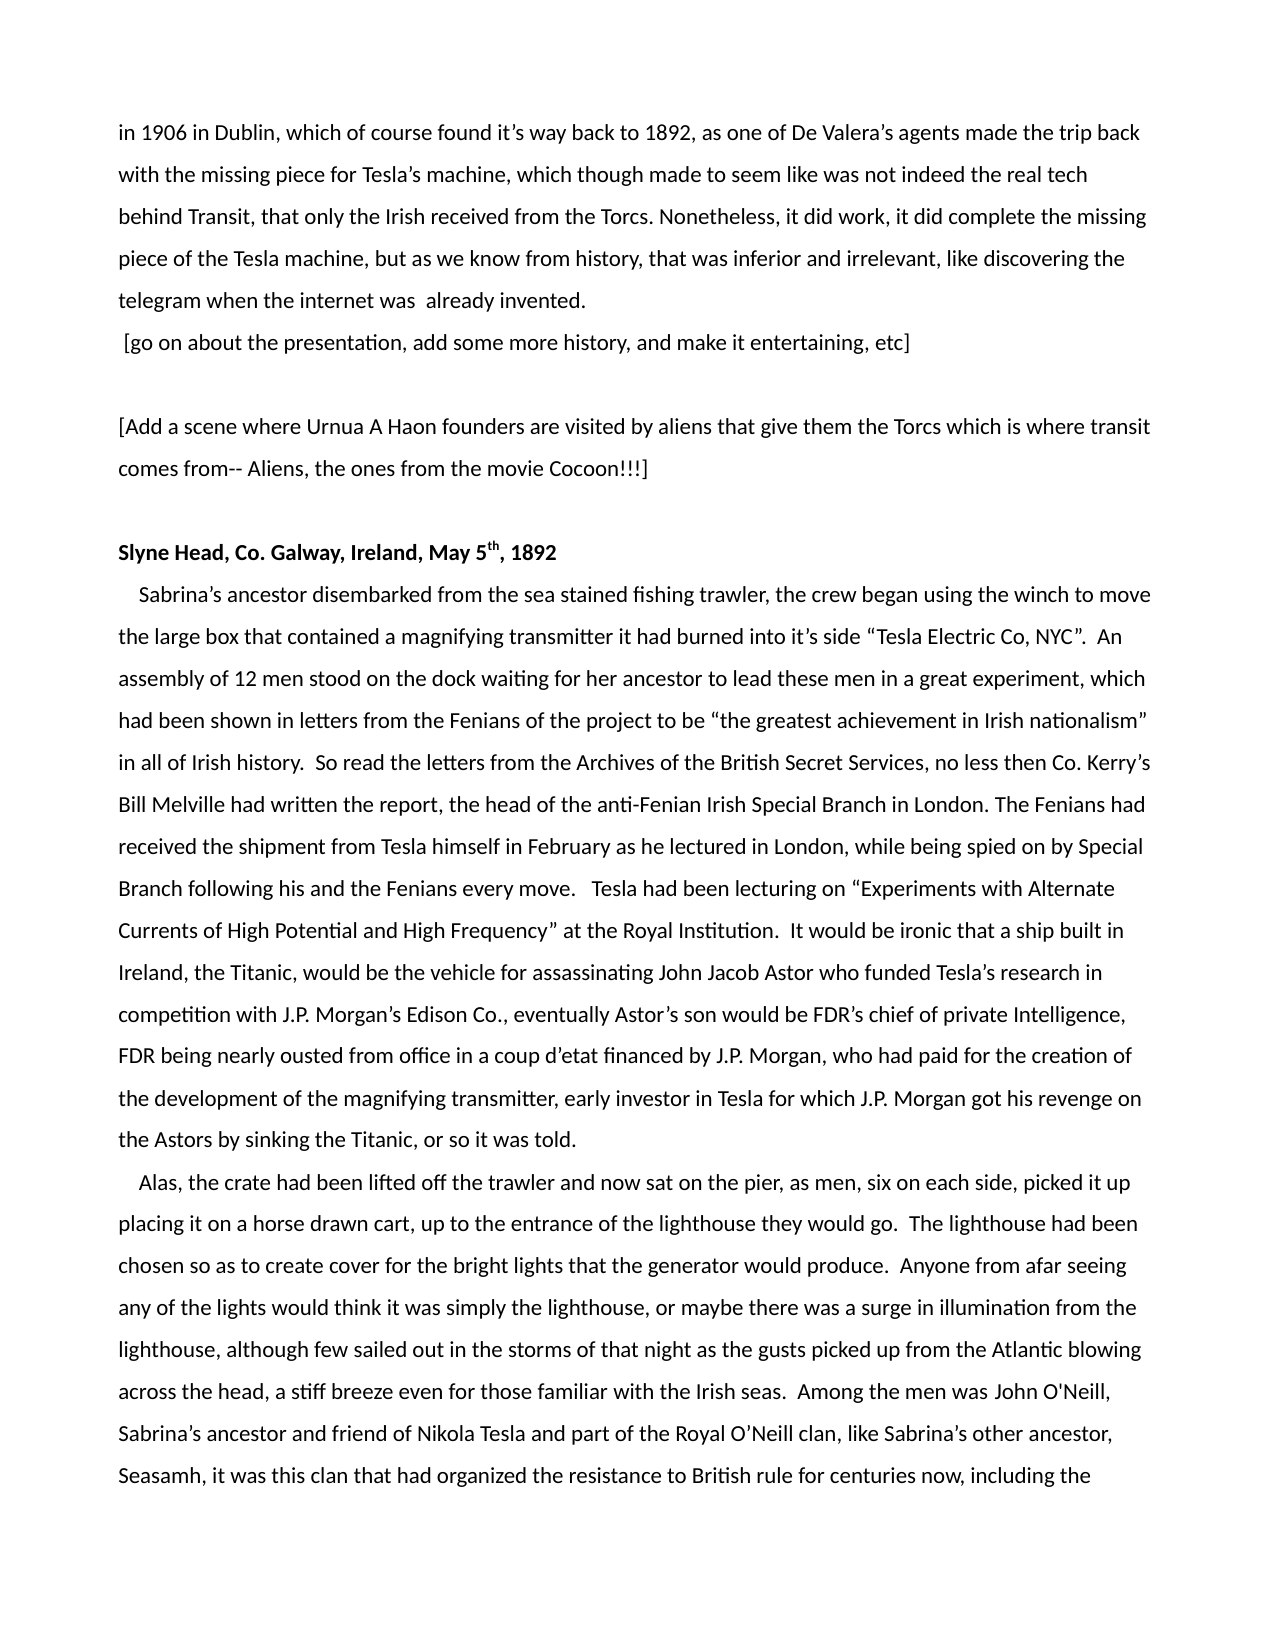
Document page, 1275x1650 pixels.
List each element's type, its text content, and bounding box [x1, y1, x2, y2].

text [go on about the presentation, add some more history, and make it entertaining, etc] [118, 328, 1157, 356]
text [Add a scene where Urnua A Haon founders are visited by aliens that give them the Torcs which is where transit comes from-- Aliens, the ones from the movie Cocoon!!!] [118, 412, 1157, 482]
text Slyne Head, Co. Galway, Ireland, May 5th, 1892 [118, 538, 1157, 566]
text Alas, the crate had been lifted off the trawler and now sat on the pier, as men, six on each side, picked it up placing it on a horse drawn cart, up to the entrance of the lighthouse they would go. The lighthouse had been chosen so as to create cover for the bright lights that the generator would produce. Anyone from afar seeing any of the lights would think it was simply the lighthouse, or maybe there was a surge in illumination from the lighthouse, although few sailed out in the storms of that night as the gusts picked up from the Atlantic blowing across the head, a stiff breeze even for those familiar with the Irish seas. Among the men was John O'Neill, Sabrina’s ancestor and friend of Nikola Tesla and part of the Royal O’Neill clan, like Sabrina’s other ancestor, Seasamh, it was this clan that had organized the resistance to British rule for centuries now, including the [118, 1168, 1157, 1489]
text in 1906 in Dublin, which of course found it’s way back to 1892, as one of De Valera’s agents made the trip back with the missing piece for Tesla’s machine, which though made to seem like was not indeed the real tech behind Transit, that only the Irish received from the Torcs. Nonetheless, it did work, it did complete the missing piece of the Tesla machine, but as we know from history, that was inferior and irrelevant, like discovering the telegram when the internet was already invented. [118, 118, 1157, 314]
text Sabrina’s ancestor disembarked from the sea stained fishing trawler, the crew began using the winch to move the large box that contained a magnifying transmitter it had burned into it’s side “Tesla Electric Co, NYC”. An assembly of 12 men stood on the dock waiting for her ancestor to lead these men in a great experiment, which had been shown in letters from the Fenians of the project to be “the greatest achievement in Irish nationalism” in all of Irish history. So read the letters from the Archives of the British Secret Services, no less then Co. Kerry’s Bill Melville had written the report, the head of the anti-Fenian Irish Special Branch in London. The Fenians had received the shipment from Tesla himself in February as he lectured in London, while being spied on by Special Branch following his and the Fenians every move. Tesla had been lecturing on “Experiments with Alternate Currents of High Potential and High Frequency” at the Royal Institution. It would be ironic that a ship built in Ireland, the Titanic, would be the vehicle for assassinating John Jacob Astor who funded Tesla’s research in competition with J.P. Morgan’s Edison Co., eventually Astor’s son would be FDR’s chief of private Intelligence, FDR being nearly ousted from office in a coup d’etat financed by J.P. Morgan, who had paid for the creation of the development of the magnifying transmitter, early investor in Tesla for which J.P. Morgan got his revenge on the Astors by sinking the Titanic, or so it was told. [118, 580, 1157, 1154]
